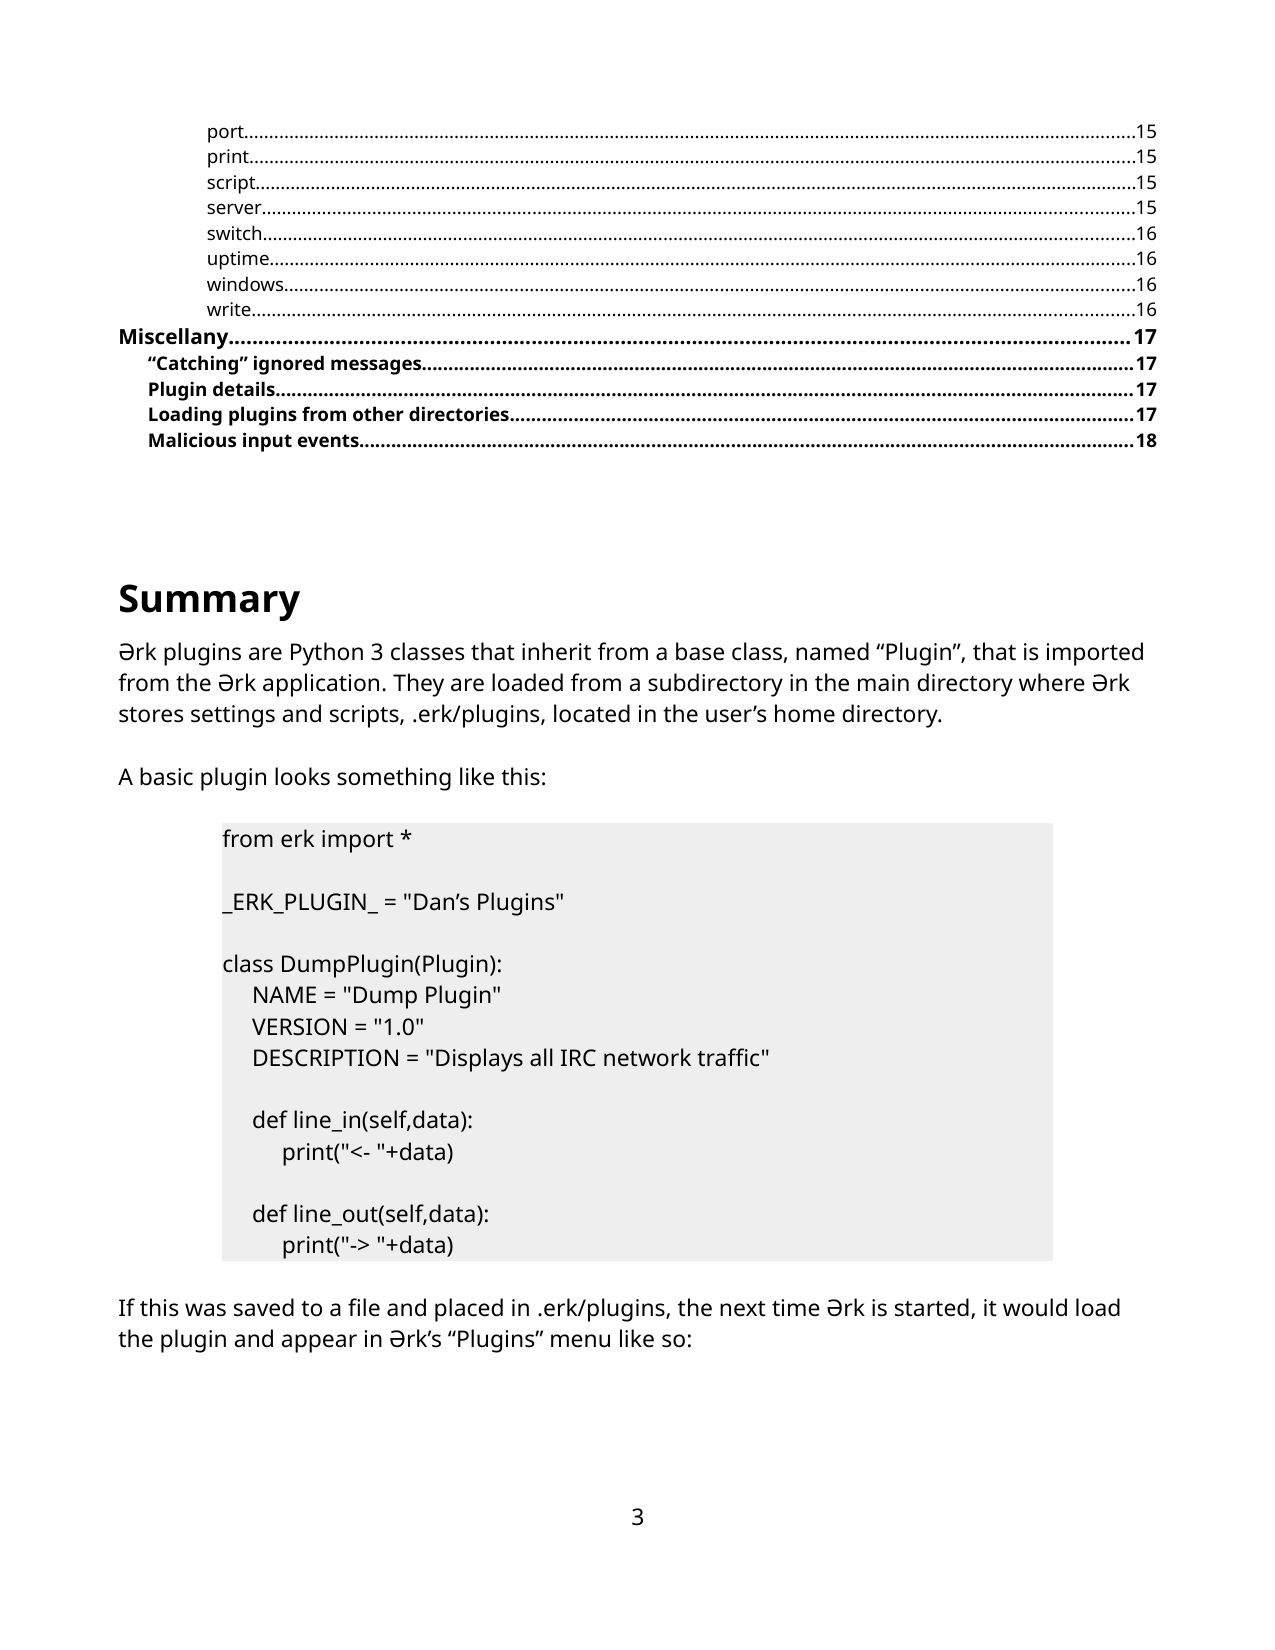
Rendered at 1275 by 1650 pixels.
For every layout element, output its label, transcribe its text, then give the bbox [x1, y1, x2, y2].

text windows 16 [207, 271, 1157, 297]
text “Catching” ignored messages 17 [148, 351, 1157, 376]
text print 15 [207, 144, 1157, 169]
table_header from erk import * _ERK_PLUGIN_ = "Dan’s Plugins" class DumpPlugin(Plugin): NAME = "Dump Plugin" VERSION = "1.0" DESCRIPTION = "Displays all IRC network traffic" def line_in(self,data): print("<- "+data) def line_out(self,data): print("-> "+data) [222, 823, 1053, 1261]
text port 15 [207, 118, 1157, 144]
text If this was saved to a file and placed in .erk/plugins, the next time Ərk is started, it would load the plugin and appear in Ərk’s “Plugins” menu like so: [118, 1292, 1157, 1354]
text switch 16 [207, 220, 1157, 246]
subtitle Summary [118, 572, 1157, 623]
text A basic plugin looks something like this: [118, 761, 1157, 792]
text Loading plugins from other directories 17 [148, 402, 1157, 427]
text script 15 [207, 169, 1157, 195]
text Malicious input events 18 [148, 427, 1157, 453]
text Miscellany 17 [118, 322, 1157, 351]
text Plugin details 17 [148, 376, 1157, 402]
text server 15 [207, 195, 1157, 220]
text Ərk plugins are Python 3 classes that inherit from a base class, named “Plugin”, that is imported from the Ərk application. They are loaded from a subdirectory in the main directory where Ərk stores settings and scripts, .erk/plugins, located in the user’s home directory. [118, 636, 1157, 729]
text uptime 16 [207, 246, 1157, 271]
text write 16 [207, 297, 1157, 322]
